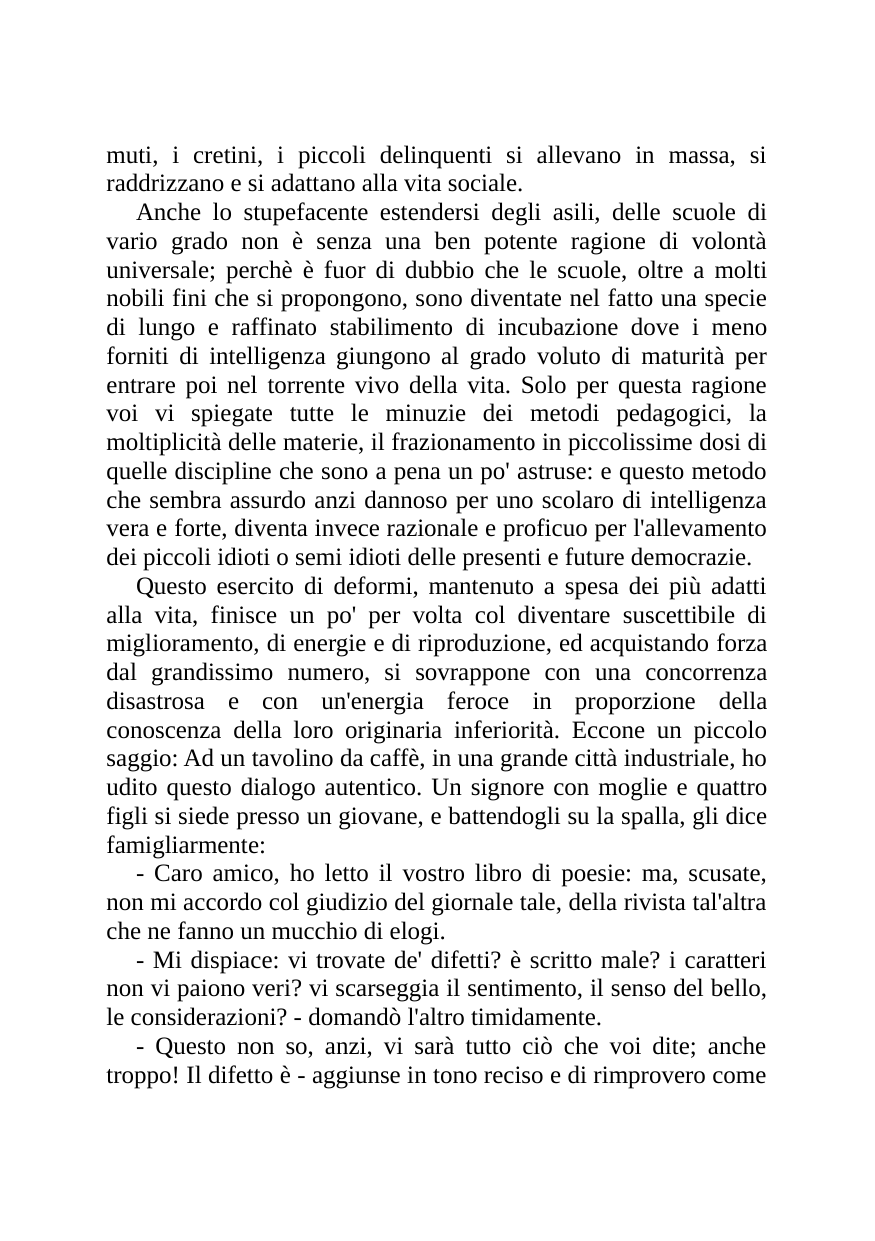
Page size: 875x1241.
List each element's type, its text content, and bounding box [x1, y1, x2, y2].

text - Caro amico, ho letto il vostro libro di poesie: ma, scusate, non mi accordo col giudizio del giornale tale, della rivista tal'altra che ne fanno un mucchio di elogi. [106, 858, 768, 945]
text Anche lo stupefacente estendersi degli asili, delle scuole di vario grado non è senza una ben potente ragione di volontà universale; perchè è fuor di dubbio che le scuole, oltre a molti nobili fini che si propongono, sono diventate nel fatto una specie di lungo e raffinato stabilimento di incubazione dove i meno forniti di intelligenza giungono al grado voluto di maturità per entrare poi nel torrente vivo della vita. Solo per questa ragione voi vi spiegate tutte le minuzie dei metodi pedagogici, la moltiplicità delle materie, il frazionamento in piccolissime dosi di quelle discipline che sono a pena un po' astruse: e questo metodo che sembra assurdo anzi dannoso per uno scolaro di intelligenza vera e forte, diventa invece razionale e proficuo per l'allevamento dei piccoli idioti o semi idioti delle presenti e future democrazie. [106, 197, 768, 571]
text - Questo non so, anzi, vi sarà tutto ciò che voi dite; anche troppo! Il difetto è - aggiunse in tono reciso e di rimprovero come [106, 1031, 768, 1088]
text - Mi dispiace: vi trovate de' difetti? è scritto male? i caratteri non vi paiono veri? vi scarseggia il sentimento, il senso del bello, le considerazioni? - domandò l'altro timidamente. [106, 945, 768, 1031]
text Questo esercito di deformi, mantenuto a spesa dei più adatti alla vita, finisce un po' per volta col diventare suscettibile di miglioramento, di energie e di riproduzione, ed acquistando forza dal grandissimo numero, si sovrappone con una concorrenza disastrosa e con un'energia feroce in proporzione della conoscenza della loro originaria inferiorità. Eccone un piccolo saggio: Ad un tavolino da caffè, in una grande città industriale, ho udito questo dialogo autentico. Un signore con moglie e quattro figli si siede presso un giovane, e battendogli su la spalla, gli dice famigliarmente: [106, 571, 768, 858]
text muti, i cretini, i piccoli delinquenti si allevano in massa, si raddrizzano e si adattano alla vita sociale. [106, 140, 768, 197]
